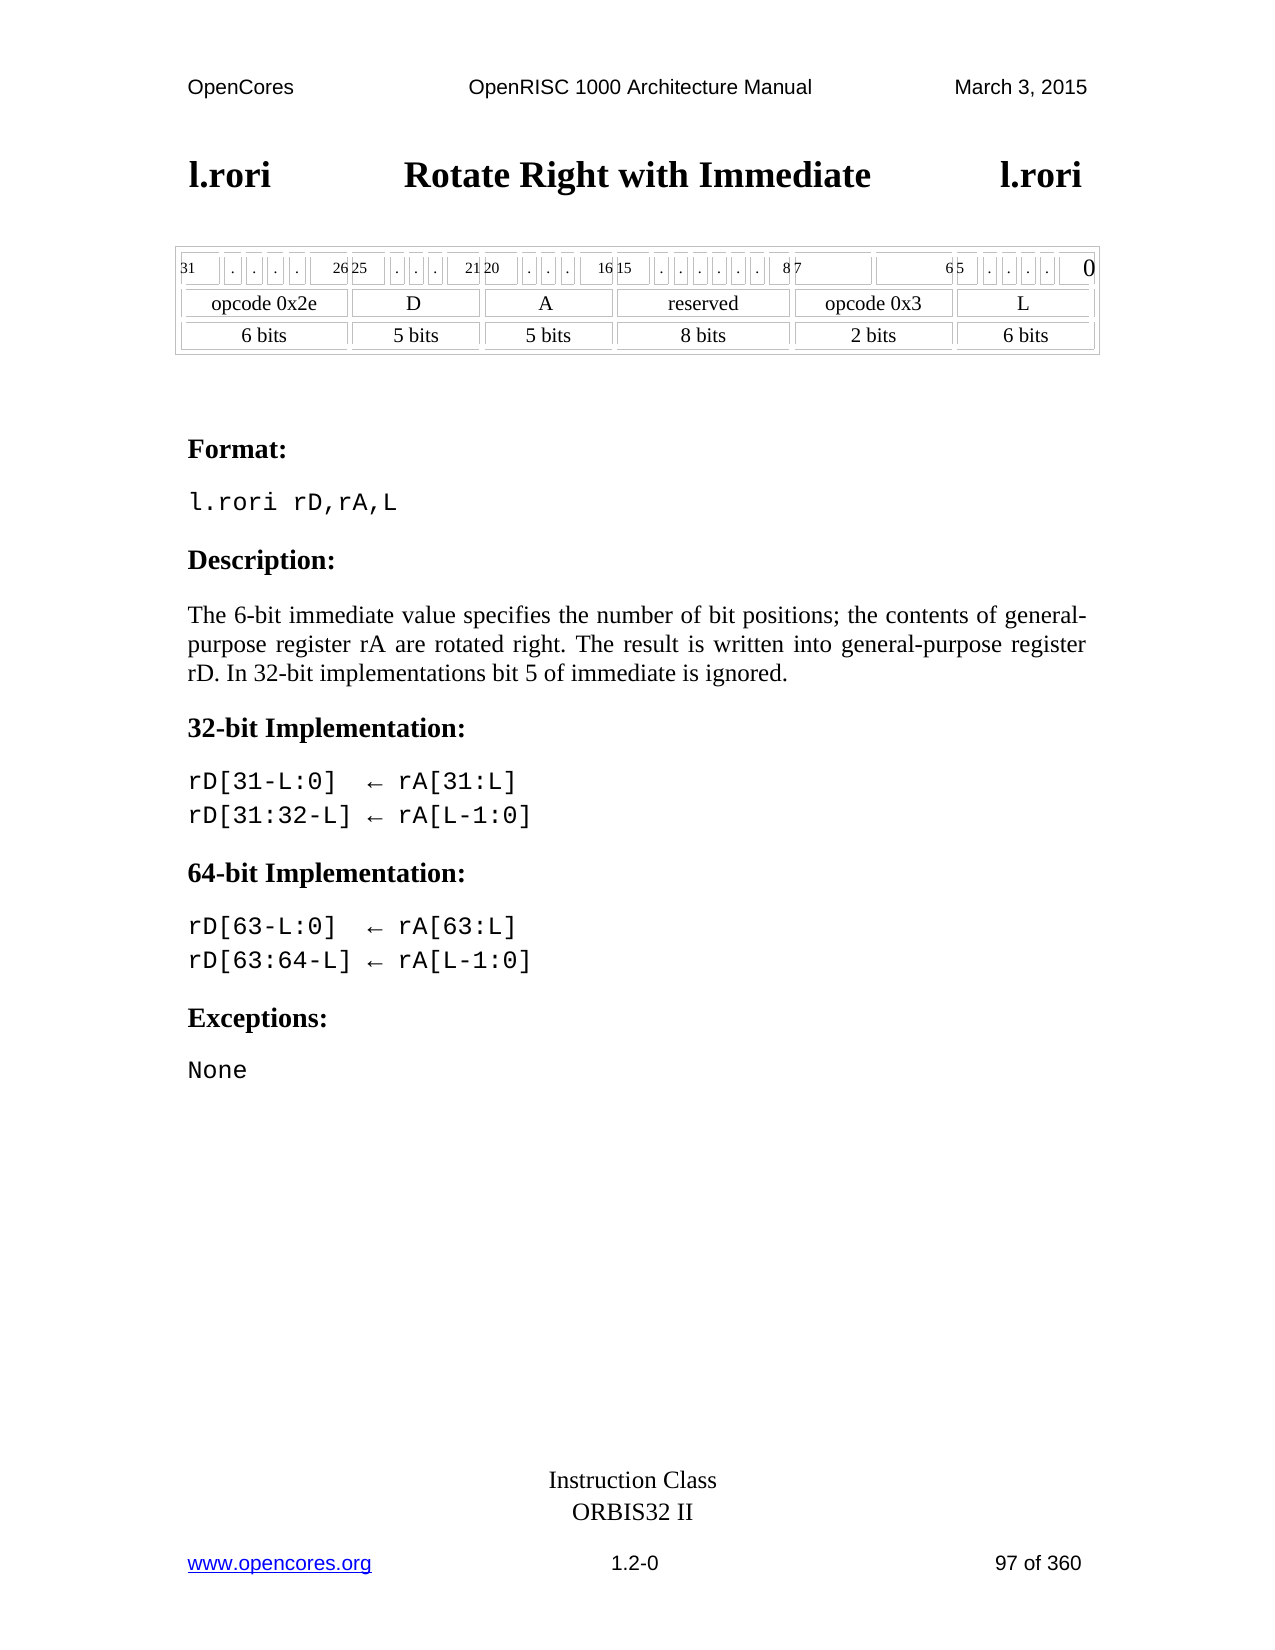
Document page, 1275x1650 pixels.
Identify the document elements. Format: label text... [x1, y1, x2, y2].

text rD[63-L:0] ← rA[63:L] rD[63:64-L] ← rA[L-1:0] [187, 913, 1087, 976]
text rD[31-L:0] ← rA[31:L] rD[31:32-L] ← rA[L-1:0] [187, 769, 1087, 831]
text l.rori rD,rA,L [187, 489, 1087, 518]
text Description: [187, 543, 1087, 575]
text 64-bit Implementation: [187, 856, 1087, 888]
text 32-bit Implementation: [187, 712, 1087, 744]
text The 6-bit immediate value specifies the number of bit positions; the contents of general-purpose register rA are rotated right. The result is written into general-purpose register rD. In 32-bit implementations bit 5 of immediate is ignored. [187, 600, 1087, 687]
text None [187, 1058, 1087, 1086]
text Format: [187, 432, 1087, 464]
text Exceptions: [187, 1001, 1087, 1033]
